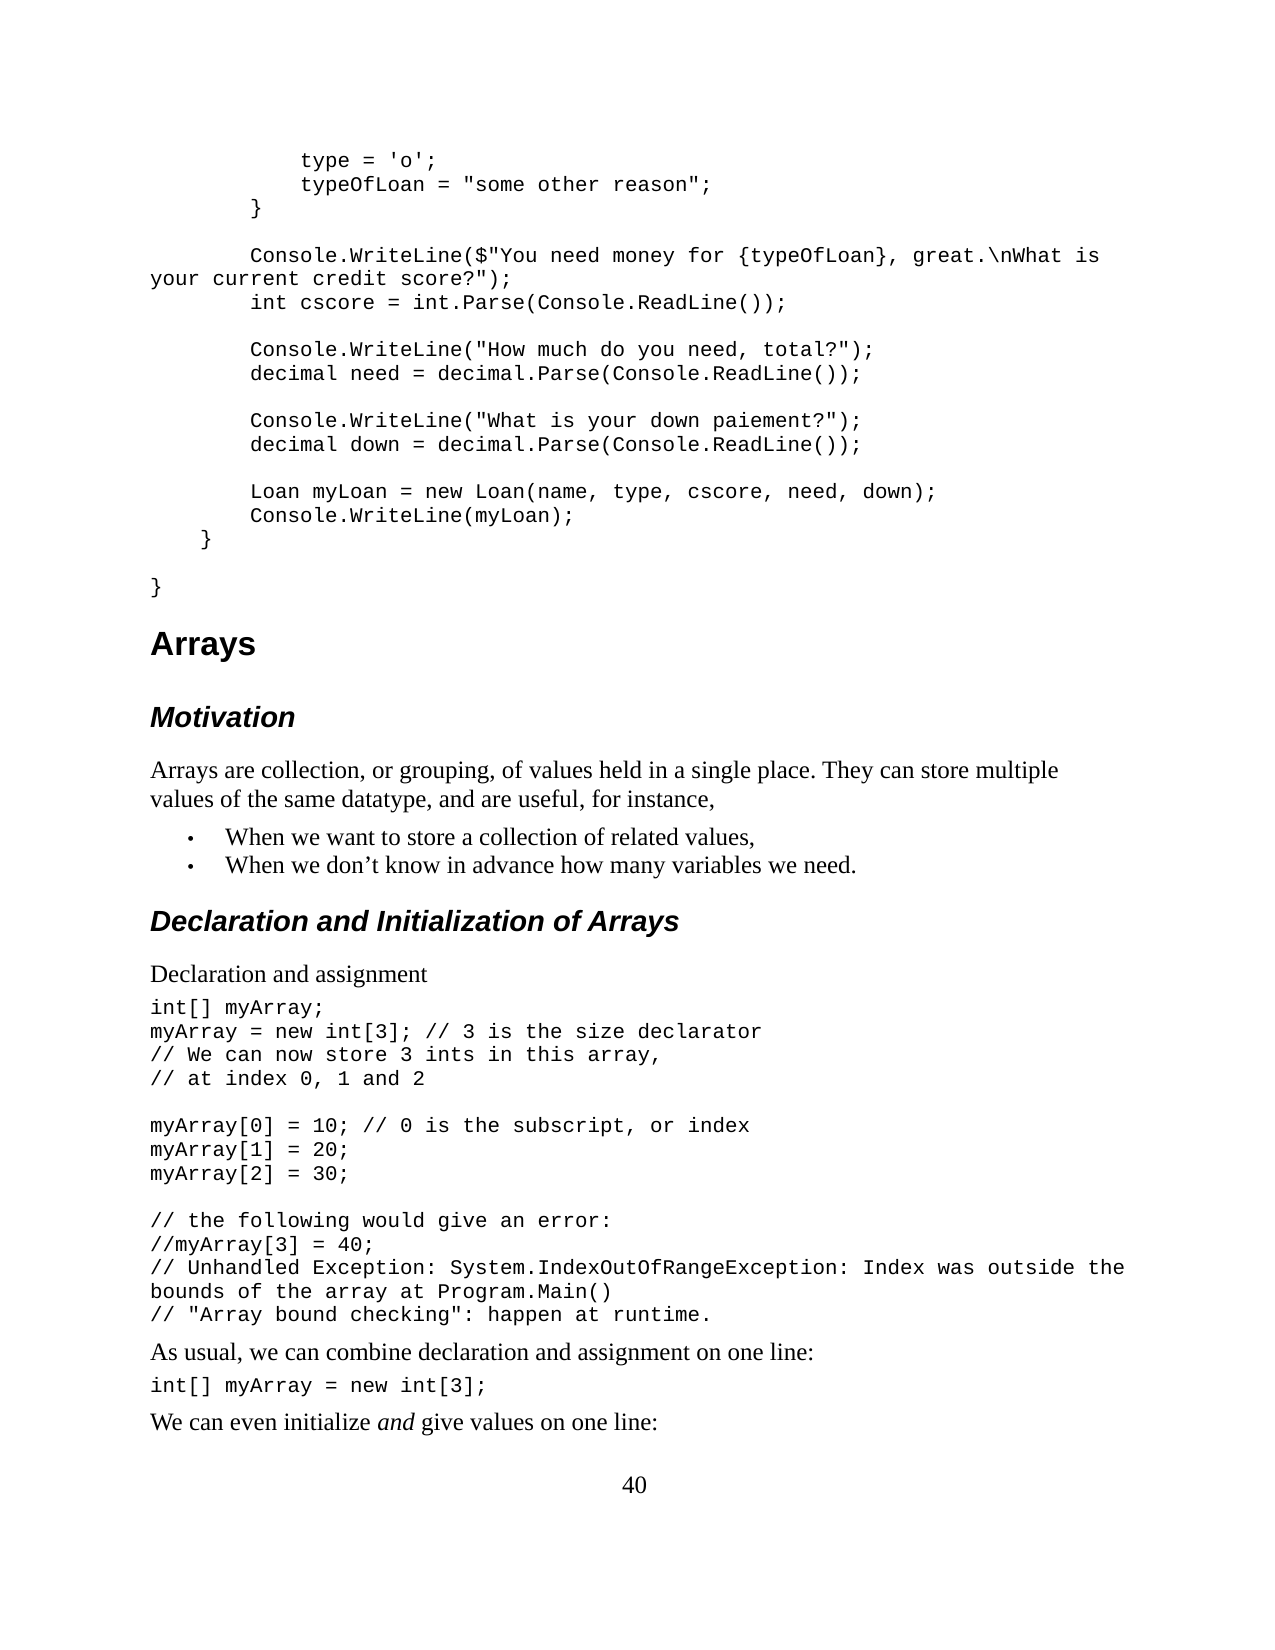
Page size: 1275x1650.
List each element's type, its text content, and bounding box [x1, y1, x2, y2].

text typeOfLoan = "some other reason"; [150, 174, 1125, 197]
text // "Array bound checking": happen at runtime. [150, 1304, 1125, 1328]
text int cscore = int.Parse(Console.ReadLine()); [150, 292, 1125, 316]
text myArray = new int[3]; // 3 is the size declarator [150, 1021, 1125, 1044]
text Console.WriteLine($"You need money for {typeOfLoan}, great.\nWhat is your current credit score?"); [150, 244, 1125, 292]
text Loan myLoan = new Loan(name, type, cscore, need, down); [150, 481, 1125, 505]
text type = 'o'; [150, 150, 1125, 174]
subtitle Declaration and Initialization of Arrays [150, 904, 1125, 938]
text Console.WriteLine("How much do you need, total?"); [150, 339, 1125, 363]
text decimal down = decimal.Parse(Console.ReadLine()); [150, 434, 1125, 457]
text We can even initialize and give values on one line: [150, 1407, 1125, 1436]
text Console.WriteLine("What is your down paiement?"); [150, 410, 1125, 434]
text myArray[1] = 20; [150, 1139, 1125, 1163]
list When we want to store a collection of related values, [187, 822, 1125, 851]
subtitle Motivation [150, 700, 1125, 734]
text // the following would give an error: [150, 1210, 1125, 1233]
text int[] myArray; [150, 997, 1125, 1021]
text Arrays are collection, or grouping, of values held in a single place. They can store multiple values of the same datatype, and are useful, for instance, [150, 755, 1125, 813]
text // at index 0, 1 and 2 [150, 1068, 1125, 1092]
text } [150, 197, 1125, 221]
text Console.WriteLine(myLoan); [150, 505, 1125, 528]
text } [150, 576, 1125, 599]
text Declaration and assignment [150, 959, 1125, 988]
text int[] myArray = new int[3]; [150, 1375, 1125, 1398]
list When we don’t know in advance how many variables we need. [187, 851, 1125, 879]
subtitle Arrays [150, 624, 1125, 663]
text } [150, 528, 1125, 552]
text myArray[0] = 10; // 0 is the subscript, or index [150, 1115, 1125, 1139]
text //myArray[3] = 40; [150, 1233, 1125, 1257]
text myArray[2] = 30; [150, 1163, 1125, 1186]
text As usual, we can combine declaration and assignment on one line: [150, 1337, 1125, 1366]
text // We can now store 3 ints in this array, [150, 1044, 1125, 1068]
text decimal need = decimal.Parse(Console.ReadLine()); [150, 363, 1125, 386]
text // Unhandled Exception: System.IndexOutOfRangeException: Index was outside the bounds of the array at Program.Main() [150, 1257, 1125, 1304]
